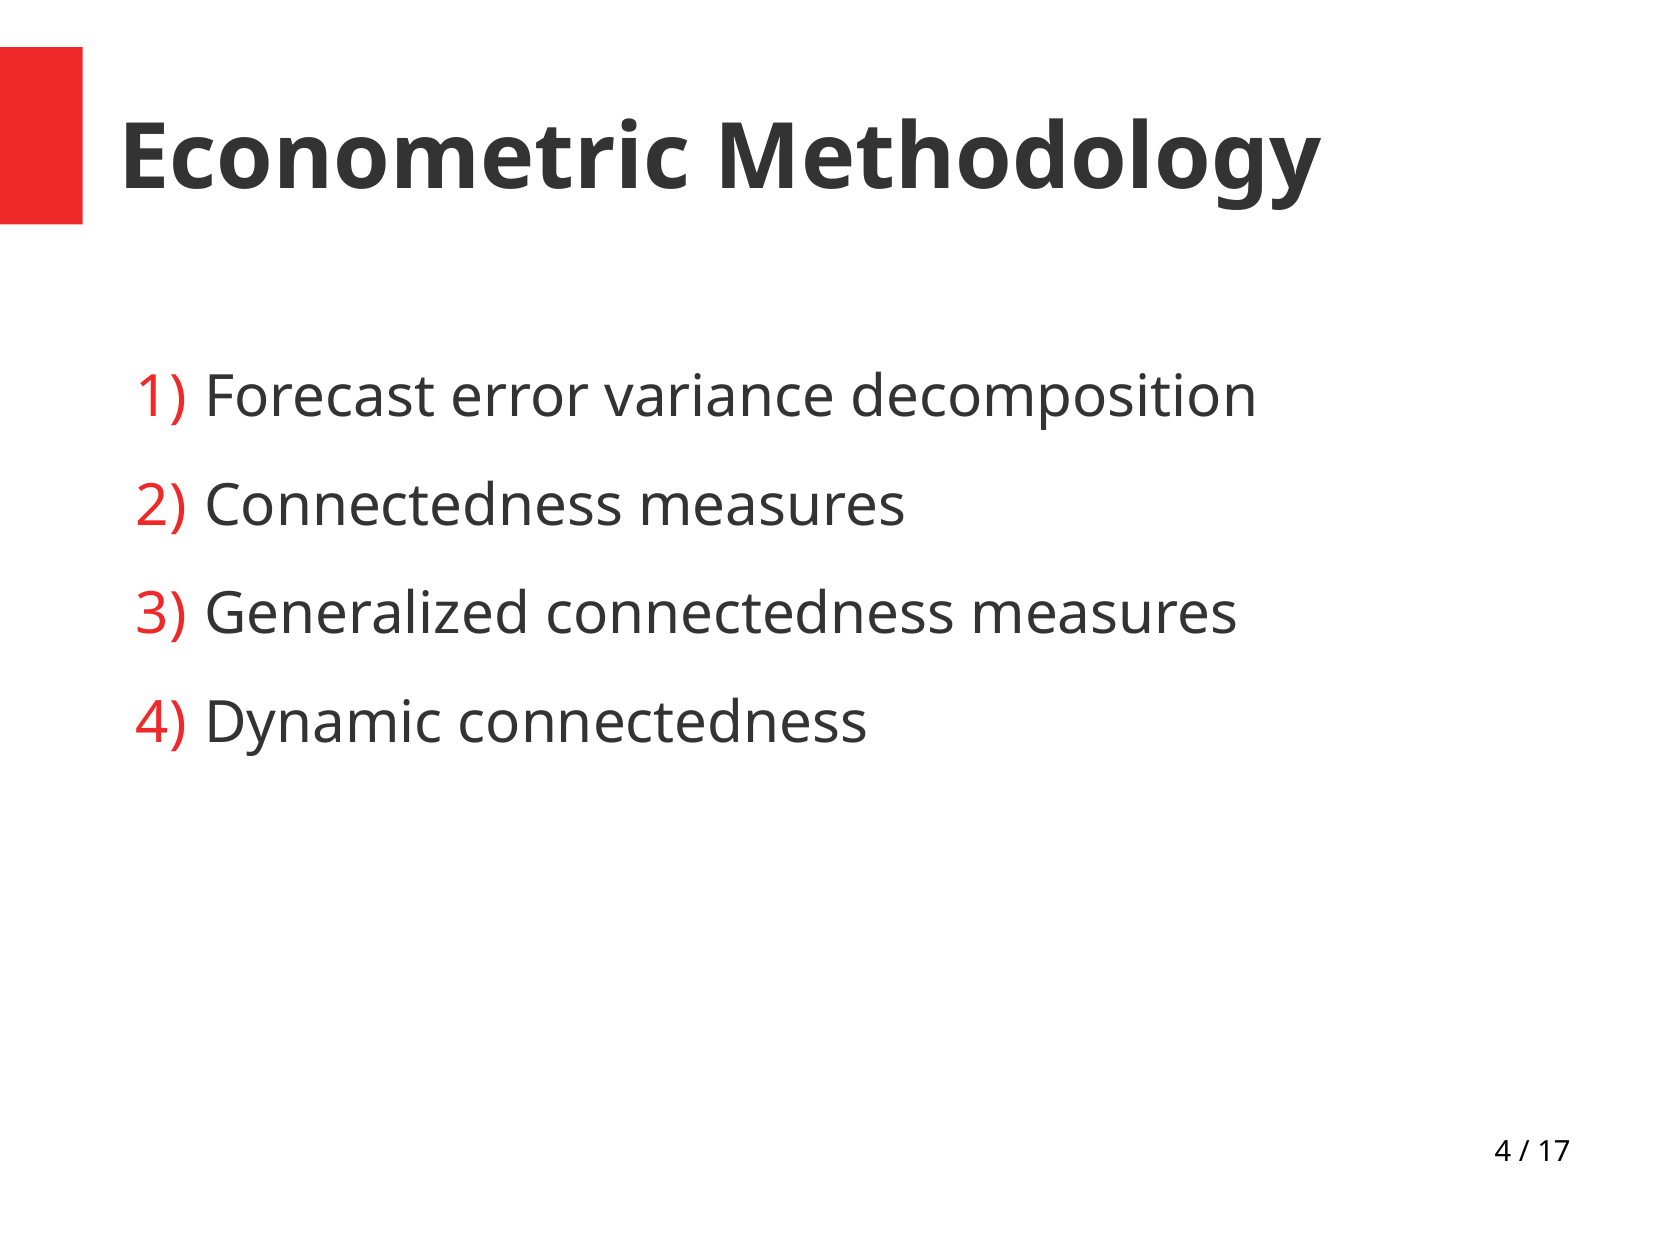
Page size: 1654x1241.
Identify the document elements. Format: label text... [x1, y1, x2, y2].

list Forecast error variance decomposition Connectedness measures Generalized connectedness measures Dynamic connectedness [118, 354, 1536, 1074]
title Econometric Methodology [118, 49, 1571, 257]
